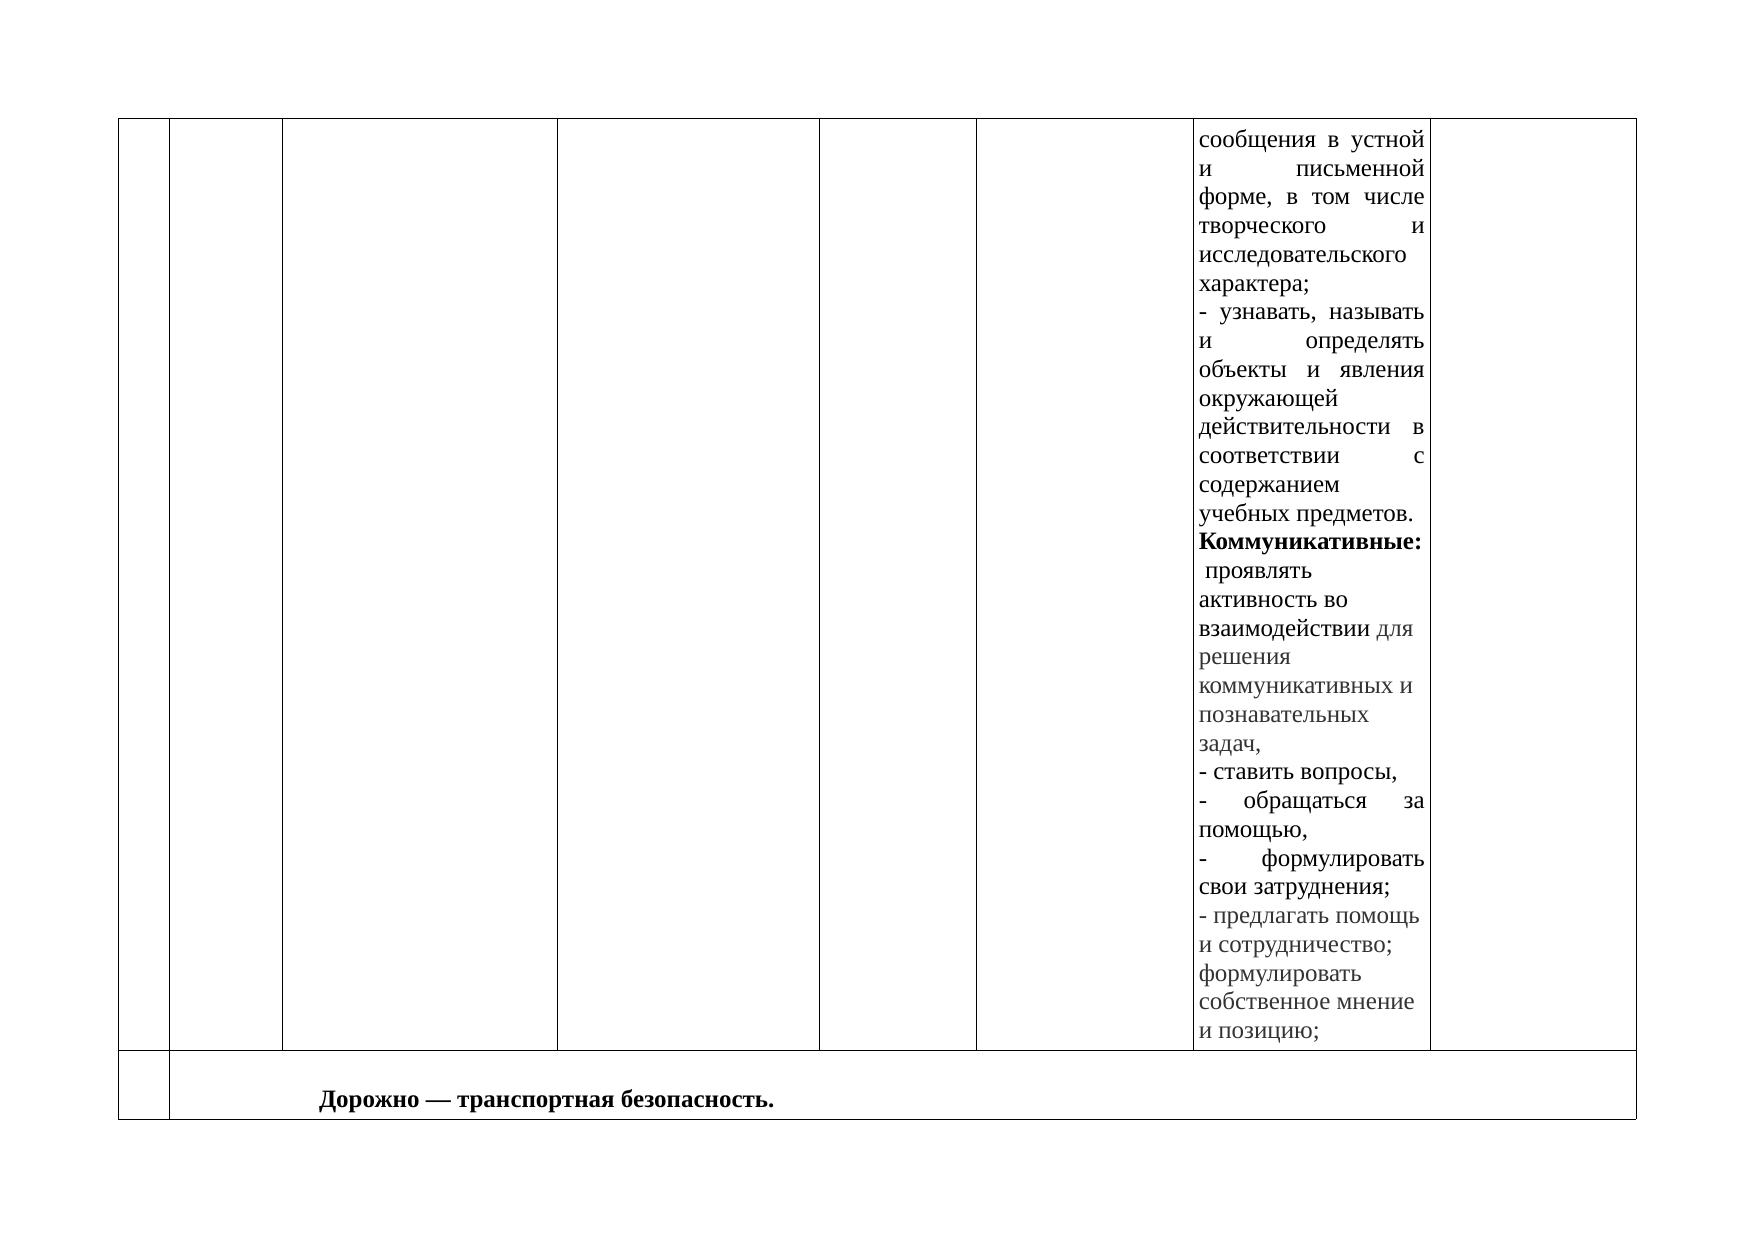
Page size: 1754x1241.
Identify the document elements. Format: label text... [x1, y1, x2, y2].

table_cell [558, 119, 819, 1050]
table_cell Дорожно — транспортная безопасность. [170, 1051, 1636, 1119]
table_cell [1431, 119, 1636, 1050]
table_cell сообщения в устной и письменной форме, в том числе творческого и исследовательского характера; - узнавать, называть и определять объекты и явления окружающей действительности в соответствии с содержанием учебных предметов. Коммуникативные: проявлять активность во взаимодействии для решения коммуникативных и познавательных задач, - ставить вопросы, - обращаться за помощью, - формулировать свои затруднения; - предлагать помощь и сотрудничество; формулировать собственное мнение и позицию; [1194, 119, 1430, 1050]
table_cell [119, 1051, 169, 1119]
table_cell [119, 119, 169, 1050]
table_cell [977, 119, 1193, 1050]
table_cell [283, 119, 557, 1050]
table_cell [820, 119, 976, 1050]
table_cell [170, 119, 282, 1050]
